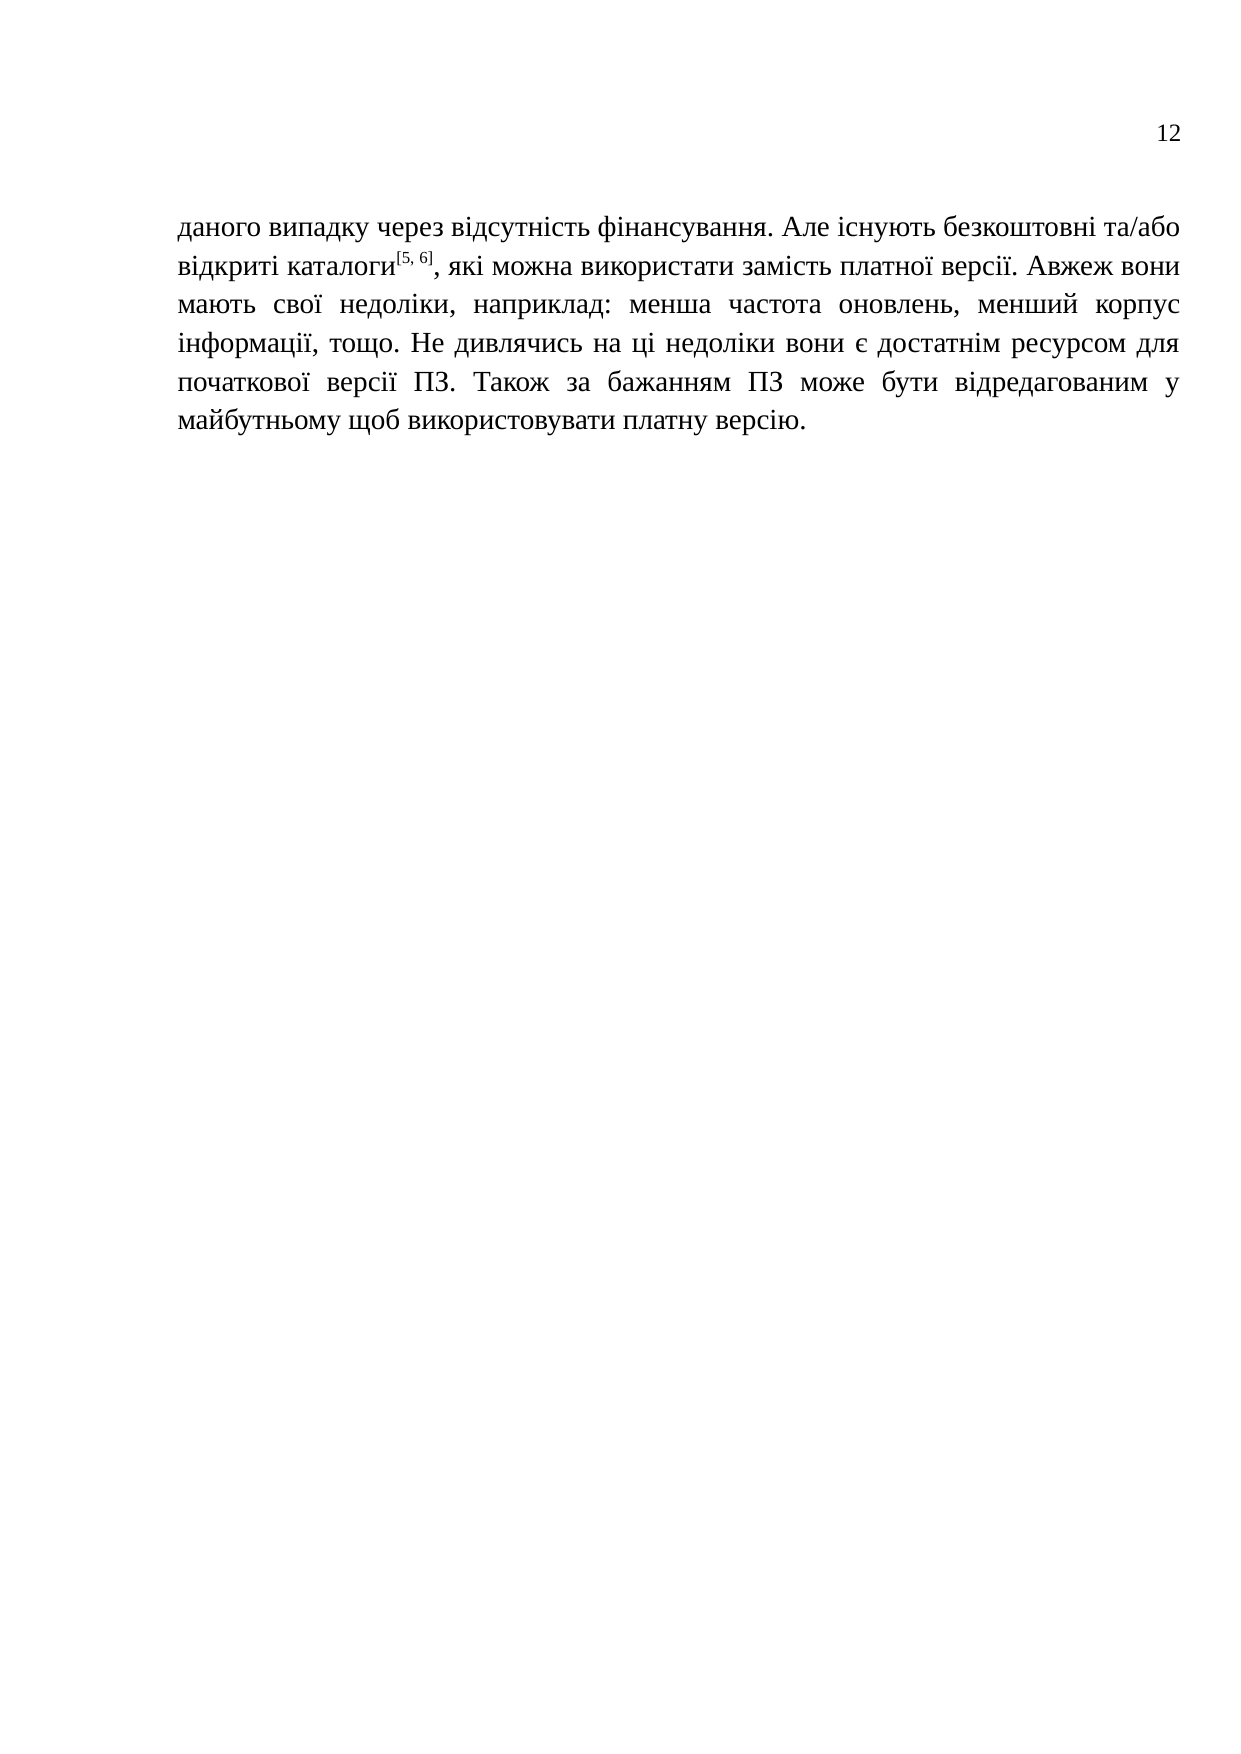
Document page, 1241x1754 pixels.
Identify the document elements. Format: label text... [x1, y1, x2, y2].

text даного випадку через відсутність фінансування. Але існують безкоштовні та/або відкриті каталоги[5, 6], які можна використати замість платної версії. Авжеж вони мають свої недоліки, наприклад: менша частота оновлень, менший корпус інформації, тощо. Не дивлячись на ці недоліки вони є достатнім ресурсом для початкової версії ПЗ. Також за бажанням ПЗ може бути відредагованим у майбутньому щоб використовувати платну версію. [177, 209, 1181, 436]
